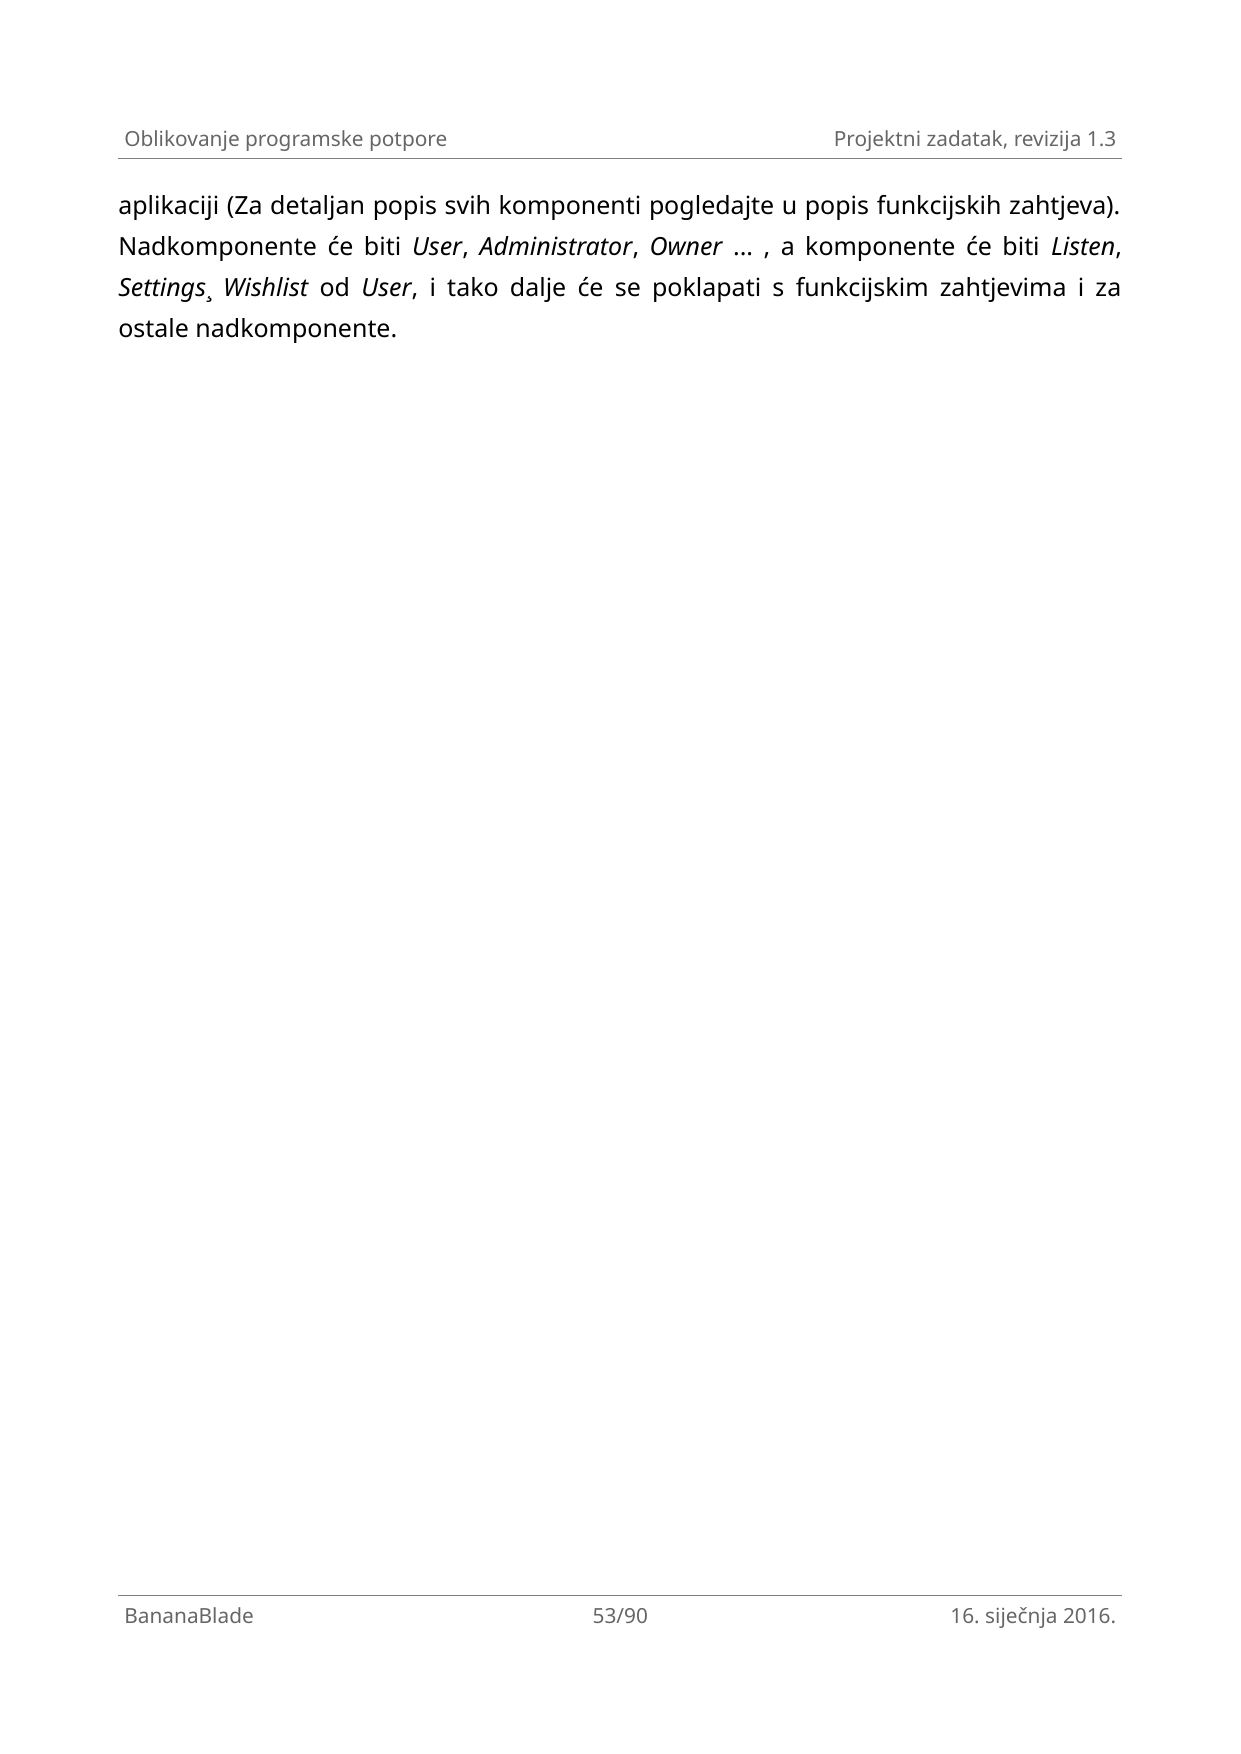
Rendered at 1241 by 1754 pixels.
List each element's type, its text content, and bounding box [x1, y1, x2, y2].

text aplikaciji (Za detaljan popis svih komponenti pogledajte u popis funkcijskih zahtjeva). Nadkomponente će biti User, Administrator, Owner ... , a komponente će biti Listen, Settings¸ Wishlist od User, i tako dalje će se poklapati s funkcijskim zahtjevima i za ostale nadkomponente. [118, 188, 1122, 344]
